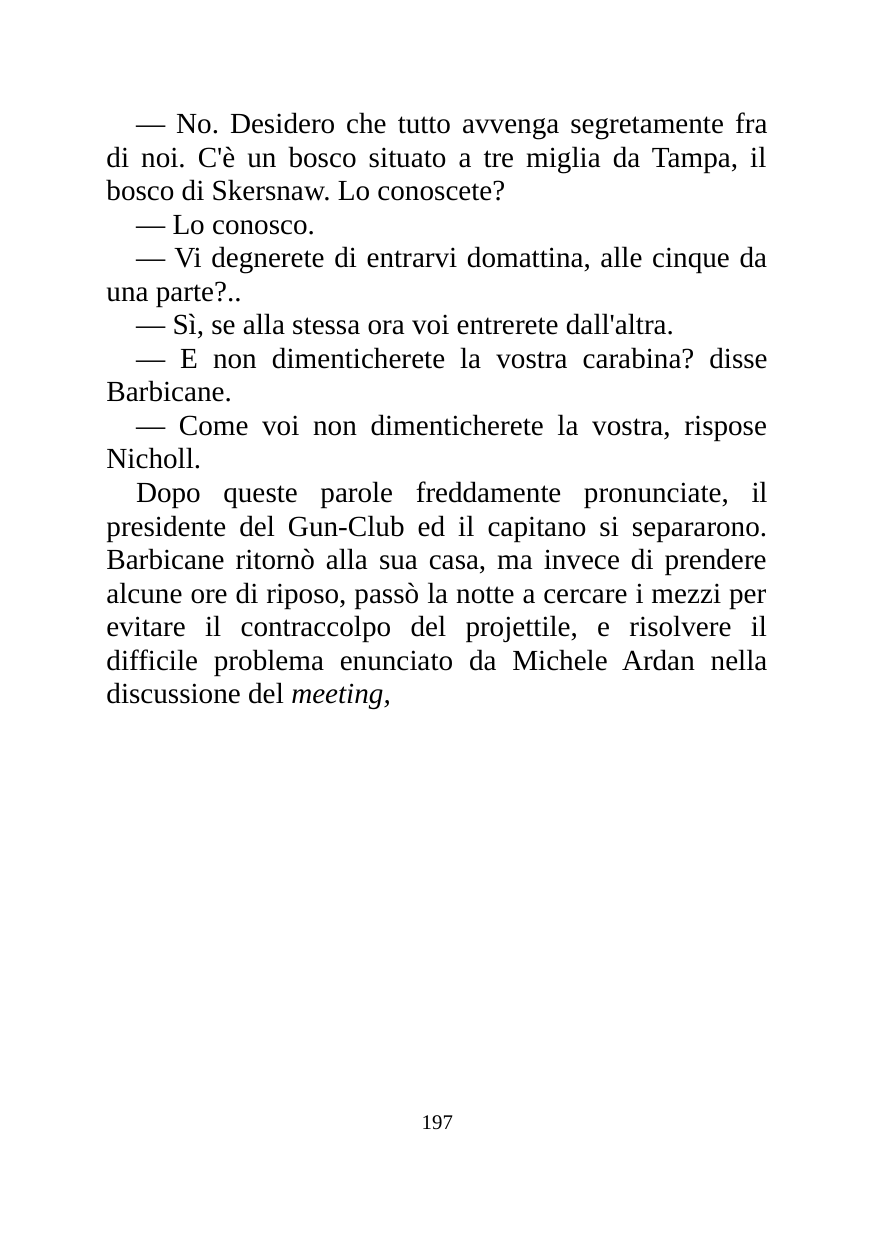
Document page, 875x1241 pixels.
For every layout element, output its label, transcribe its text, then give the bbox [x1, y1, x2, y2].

text — Sì, se alla stessa ora voi entrerete dall'altra. [106, 307, 768, 341]
text — Lo conosco. [106, 207, 768, 240]
text — Vi degnerete di entrarvi domattina, alle cinque da una parte?.. [106, 240, 768, 307]
text — E non dimenticherete la vostra carabina? disse Barbicane. [106, 341, 768, 408]
text — Come voi non dimenticherete la vostra, rispose Nicholl. [106, 408, 768, 475]
text Dopo queste parole freddamente pronunciate, il presidente del Gun-Club ed il capitano si separarono. Barbicane ritornò alla sua casa, ma invece di prendere alcune ore di riposo, passò la notte a cercare i mezzi per evitare il contraccolpo del projettile, e risolvere il difficile problema enunciato da Michele Ardan nella discussione del meeting, [106, 475, 768, 710]
text — No. Desidero che tutto avvenga segretamente fra di noi. C'è un bosco situato a tre miglia da Tampa, il bosco di Skersnaw. Lo conoscete? [106, 106, 768, 207]
